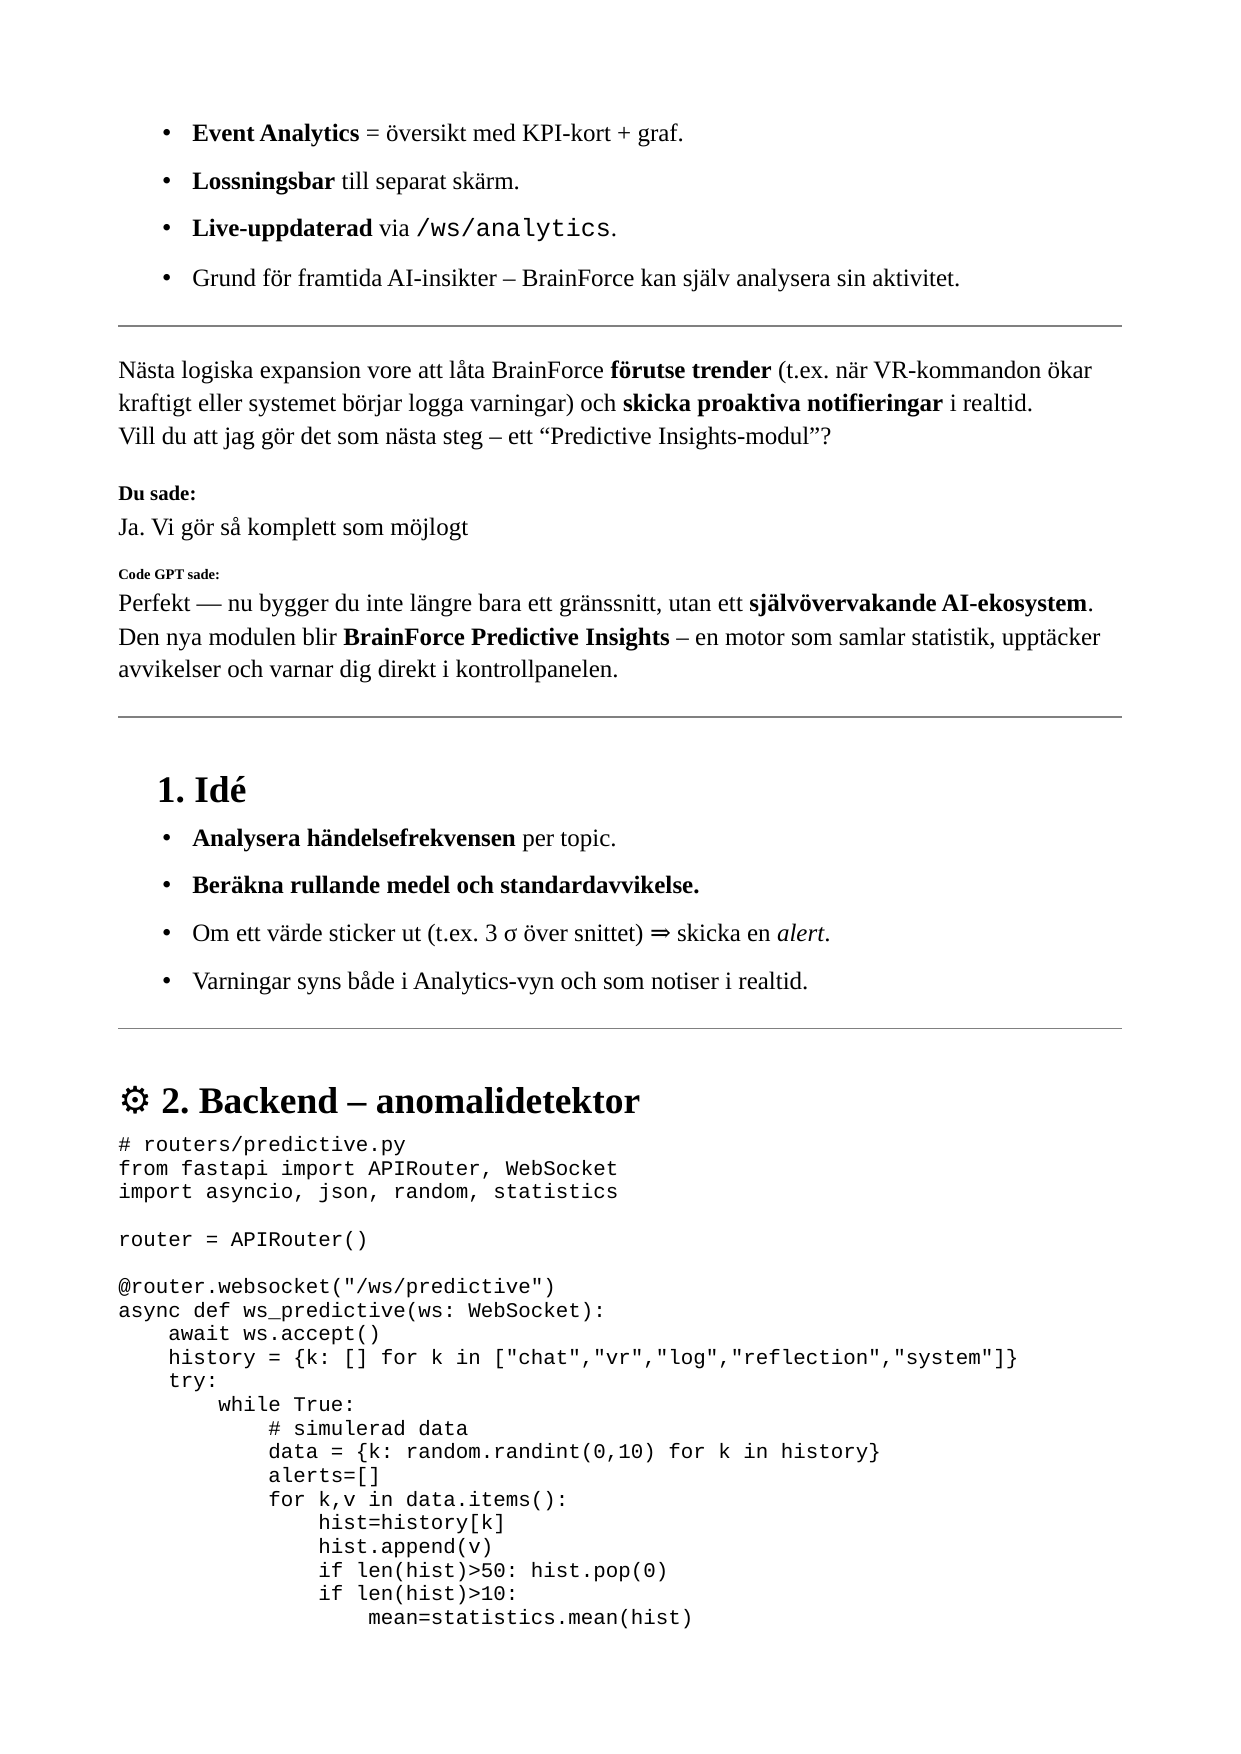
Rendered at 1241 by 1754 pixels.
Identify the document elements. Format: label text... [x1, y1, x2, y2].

text await ws.accept() [118, 1323, 1122, 1347]
list Analysera händelsefrekvensen per topic. [162, 823, 1122, 852]
subtitle 🧩 1. Idé [118, 767, 1122, 810]
text # routers/predictive.py [118, 1134, 1122, 1158]
list Live-uppdaterad via /ws/analytics. [162, 213, 1122, 244]
subtitle Du sade: [118, 481, 1122, 505]
text if len(hist)>50: hist.pop(0) [118, 1560, 1122, 1583]
text while True: [118, 1394, 1122, 1418]
text if len(hist)>10: [118, 1583, 1122, 1607]
list Beräkna rullande medel och standardavvikelse. [162, 871, 1122, 899]
text from fastapi import APIRouter, WebSocket [118, 1158, 1122, 1181]
text router = APIRouter() [118, 1229, 1122, 1252]
list Lossningsbar till separat skärm. [162, 166, 1122, 194]
text hist.append(v) [118, 1536, 1122, 1560]
text data = {k: random.randint(0,10) for k in history} [118, 1441, 1122, 1465]
subtitle ⚙️ 2. Backend – anomalidetektor [118, 1078, 1122, 1122]
text hist=history[k] [118, 1512, 1122, 1536]
text Nästa logiska expansion vore att låta BrainForce förutse trender (t.ex. när VR-kommandon ökar kraftigt eller systemet börjar logga varningar) och skicka proaktiva notifieringar i realtid. Vill du att jag gör det som nästa steg – ett “Predictive Insights-modul”? [118, 355, 1122, 450]
text Ja. Vi gör så komplett som möjlogt [118, 512, 1122, 540]
text Perfekt — nu bygger du inte längre bara ett gränssnitt, utan ett självövervakande AI-ekosystem. Den nya modulen blir BrainForce Predictive Insights – en motor som samlar statistik, upptäcker avvikelser och varnar dig direkt i kontrollpanelen. [118, 588, 1122, 683]
text import asyncio, json, random, statistics [118, 1181, 1122, 1205]
text try: [118, 1371, 1122, 1394]
text # simulerad data [118, 1418, 1122, 1441]
list Event Analytics = översikt med KPI-kort + graf. [162, 118, 1122, 147]
list Om ett värde sticker ut (t.ex. 3 σ över snittet) ⇒ skicka en alert. [162, 918, 1122, 947]
text for k,v in data.items(): [118, 1489, 1122, 1512]
subtitle Code GPT sade: [118, 566, 1122, 582]
list Grund för framtida AI-insikter – BrainForce kan själv analysera sin aktivitet. [162, 263, 1122, 292]
text history = {k: [] for k in ["chat","vr","log","reflection","system"]} [118, 1347, 1122, 1371]
list Varningar syns både i Analytics-vyn och som notiser i realtid. [162, 966, 1122, 994]
text async def ws_predictive(ws: WebSocket): [118, 1299, 1122, 1323]
text mean=statistics.mean(hist) [118, 1607, 1122, 1631]
text @router.websocket("/ws/predictive") [118, 1276, 1122, 1299]
text alerts=[] [118, 1465, 1122, 1489]
